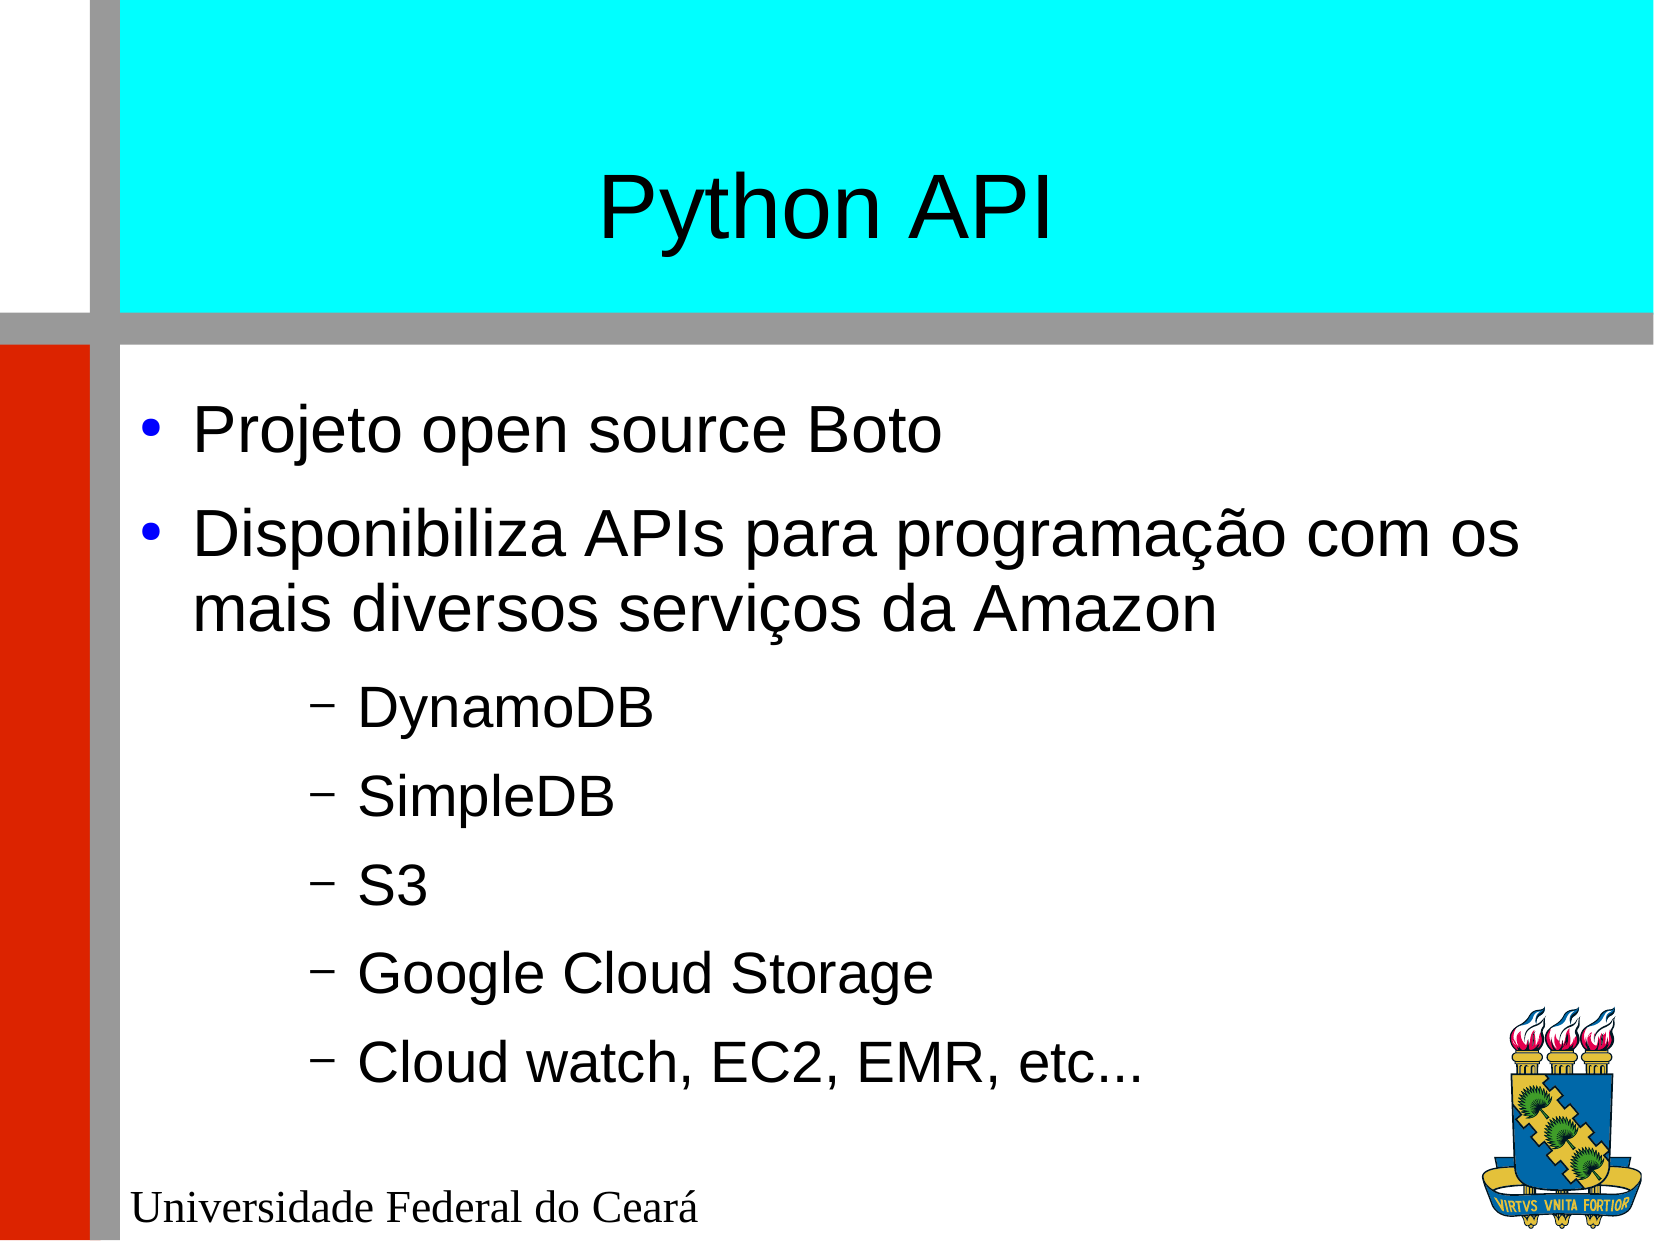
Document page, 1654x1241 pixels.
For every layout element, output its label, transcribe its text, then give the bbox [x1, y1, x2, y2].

title Python API [121, 102, 1534, 310]
list Projeto open source Boto Disponibiliza APIs para programação com os mais diversos serviços da Amazon DynamoDB SimpleDB S3 Google Cloud Storage Cloud watch, EC2, EMR, etc... [121, 391, 1534, 1111]
